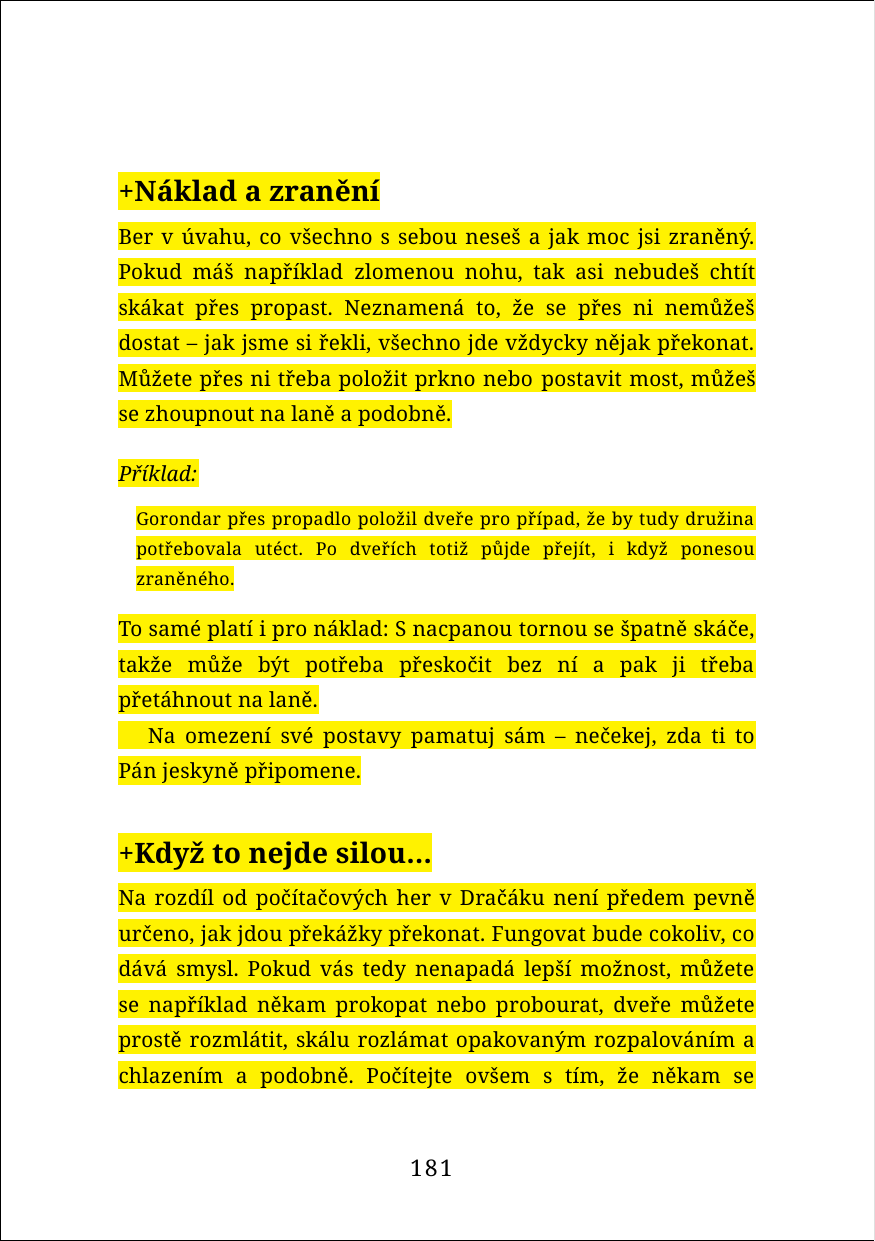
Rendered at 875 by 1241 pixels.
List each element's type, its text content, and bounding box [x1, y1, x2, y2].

subtitle +Když to nejde silou… [118, 833, 756, 872]
text Na rozdíl od počítačových her v Dračáku není předem pevně určeno, jak jdou překážky překonat. Fungovat bude cokoliv, co dává smysl. Pokud vás tedy nenapadá lepší možnost, můžete se například někam prokopat nebo probourat, dveře můžete prostě rozmlátit, skálu rozlámat opakovaným rozpalováním a chlazením a podobně. Počítejte ovšem s tím, že někam se [118, 883, 756, 1089]
text To samé platí i pro náklad: S nacpanou tornou se špatně skáče, takže může být potřeba přeskočit bez ní a pak ji třeba přetáhnout na laně. Na omezení své postavy pamatuj sám – nečekej, zda ti to Pán jeskyně připomene. [118, 614, 756, 785]
text Ber v úvahu, co všechno s sebou neseš a jak moc jsi zraněný. Pokud máš například zlomenou nohu, tak asi nebudeš chtít skákat přes propast. Neznamená to, že se přes ni nemůžeš dostat – jak jsme si řekli, všechno jde vždycky nějak překonat. Můžete přes ni třeba položit prkno nebo postavit most, můžeš se zhoupnout na laně a podobně. [118, 222, 756, 428]
text Gorondar přes propadlo položil dveře pro případ, že by tudy družina potřebovala utéct. Po dveřích totiž půjde přejít, i když ponesou zraněného. [136, 506, 756, 591]
subtitle +Náklad a zranění [118, 172, 756, 210]
text Příklad: [118, 459, 756, 487]
